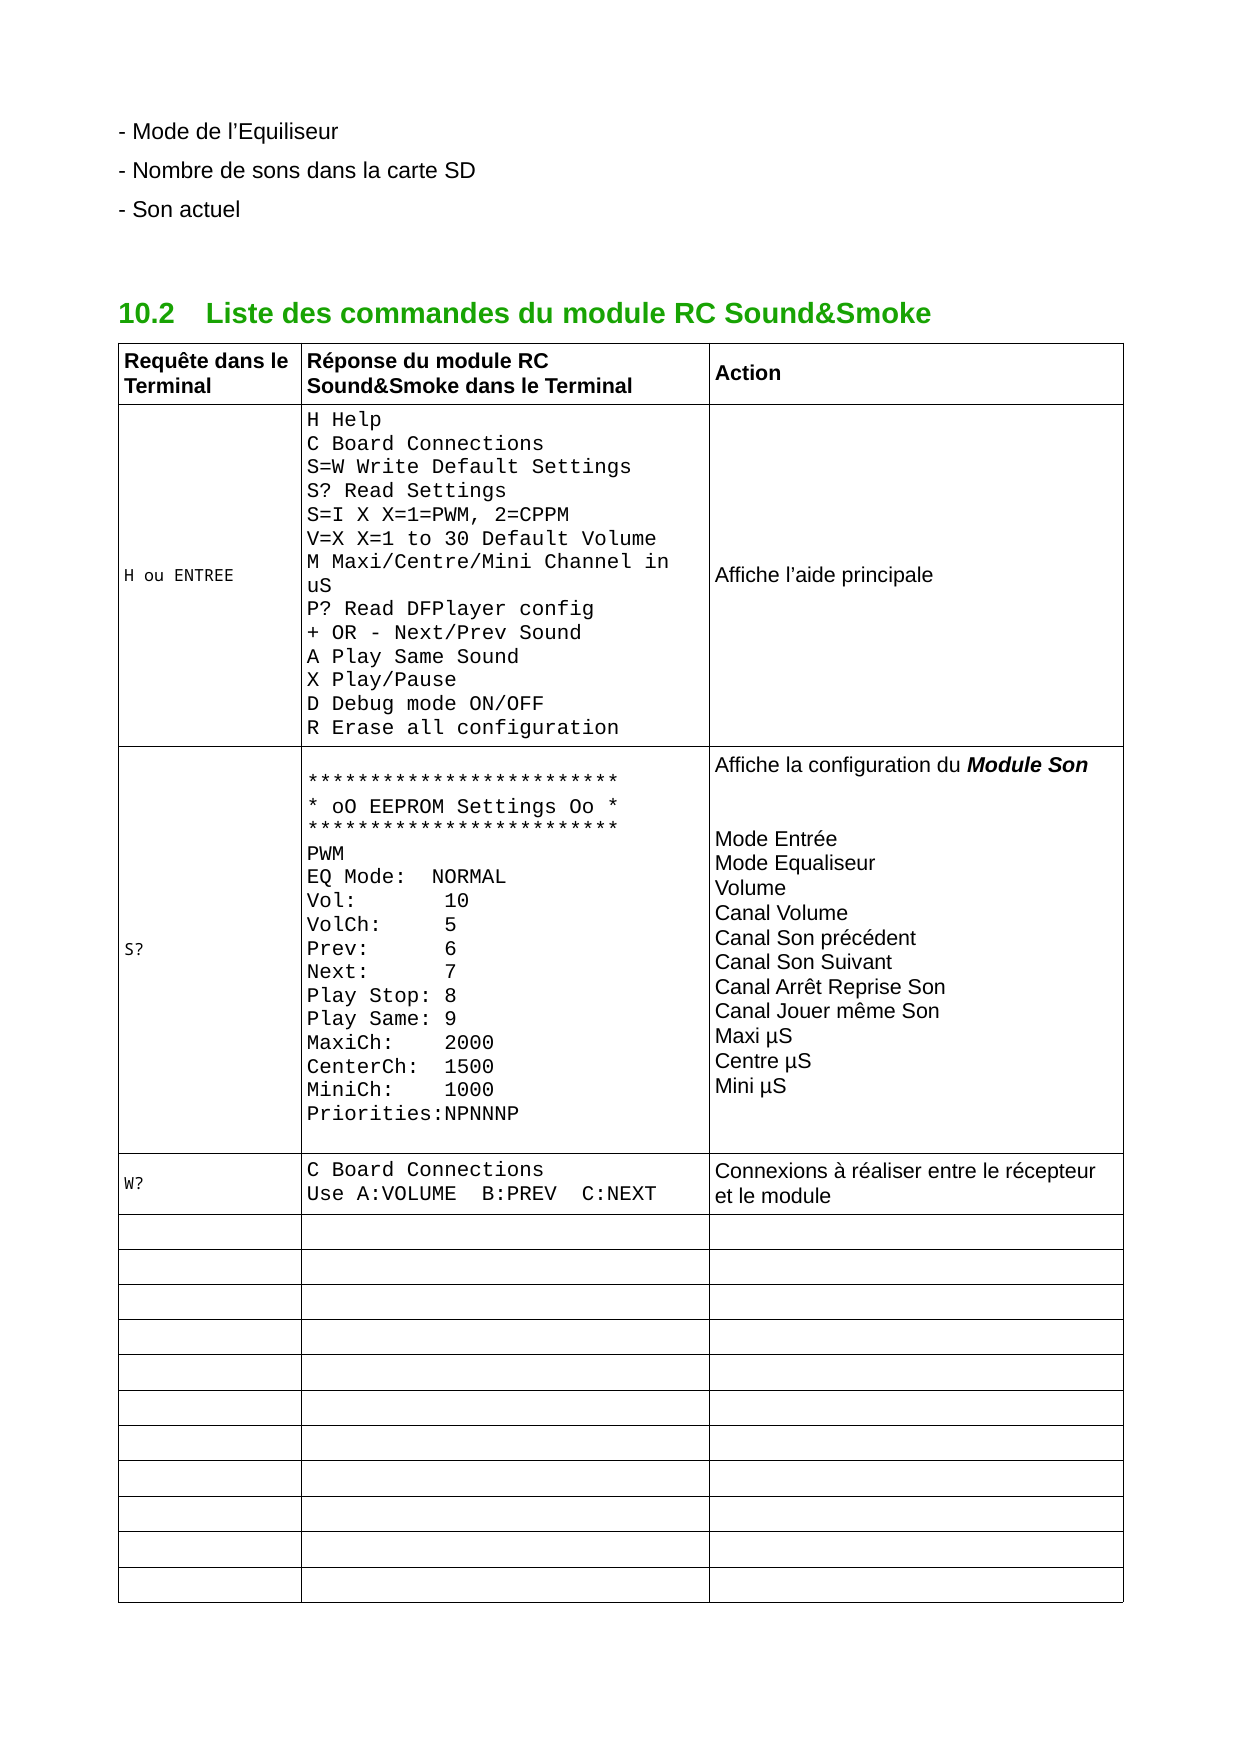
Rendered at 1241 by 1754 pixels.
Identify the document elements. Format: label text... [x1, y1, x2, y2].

table_cell [710, 1285, 1123, 1319]
table_cell Affiche la configuration du Module Son Mode Entrée Mode Equaliseur Volume Canal Volume Canal Son précédent Canal Son Suivant Canal Arrêt Reprise Son Canal Jouer même Son Maxi µS Centre µS Mini µS [710, 747, 1123, 1153]
table_cell [710, 1391, 1123, 1425]
table_cell [302, 1568, 709, 1602]
table_cell ************************* * oO EEPROM Settings Oo * ************************* PWM EQ Mode: NORMAL Vol: 10 VolCh: 5 Prev: 6 Next: 7 Play Stop: 8 Play Same: 9 MaxiCh: 2000 CenterCh: 1500 MiniCh: 1000 Priorities:NPNNNP [302, 747, 709, 1153]
text - Son actuel [118, 196, 1122, 222]
table_cell [119, 1532, 301, 1567]
table_cell [119, 1285, 301, 1319]
table_cell [710, 1250, 1123, 1284]
table_cell Connexions à réaliser entre le récepteur et le module [710, 1154, 1123, 1213]
table_cell [302, 1391, 709, 1425]
table_cell [302, 1355, 709, 1389]
table_cell H Help C Board Connections S=W Write Default Settings S? Read Settings S=I X X=1=PWM, 2=CPPM V=X X=1 to 30 Default Volume M Maxi/Centre/Mini Channel in uS P? Read DFPlayer config + OR - Next/Prev Sound A Play Same Sound X Play/Pause D Debug mode ON/OFF R Erase all configuration [302, 405, 709, 746]
table_cell [119, 1355, 301, 1389]
table_header Réponse du module RC Sound&Smoke dans le Terminal [302, 344, 709, 403]
table_cell [302, 1461, 709, 1496]
text - Nombre de sons dans la carte SD [118, 157, 1122, 183]
table_cell [710, 1497, 1123, 1531]
table_cell [302, 1285, 709, 1319]
table_cell [119, 1461, 301, 1496]
table_cell C Board Connections Use A:VOLUME B:PREV C:NEXT [302, 1154, 709, 1213]
table_cell [710, 1461, 1123, 1496]
table_cell [302, 1250, 709, 1284]
table_cell [119, 1215, 301, 1249]
table_cell [710, 1320, 1123, 1354]
table_header Action [710, 344, 1123, 403]
table_cell [119, 1426, 301, 1460]
table_cell [302, 1532, 709, 1567]
table_cell [302, 1497, 709, 1531]
table_cell [302, 1426, 709, 1460]
text - Mode de l’Equiliseur [118, 118, 1122, 144]
table_cell [710, 1426, 1123, 1460]
table_cell [710, 1215, 1123, 1249]
table_cell S? [119, 747, 301, 1153]
table_cell [302, 1215, 709, 1249]
table_cell [119, 1320, 301, 1354]
table_cell [119, 1391, 301, 1425]
table_header Requête dans le Terminal [119, 344, 301, 403]
table_cell [119, 1568, 301, 1602]
subtitle Liste des commandes du module RC Sound&Smoke [118, 297, 1122, 330]
table_cell H ou ENTREE [119, 405, 301, 746]
table_cell [119, 1497, 301, 1531]
table_cell [119, 1250, 301, 1284]
table_cell Affiche l’aide principale [710, 405, 1123, 746]
table_cell [710, 1532, 1123, 1567]
table_cell W? [119, 1154, 301, 1213]
table_cell [710, 1355, 1123, 1389]
table_cell [710, 1568, 1123, 1602]
table_cell [302, 1320, 709, 1354]
